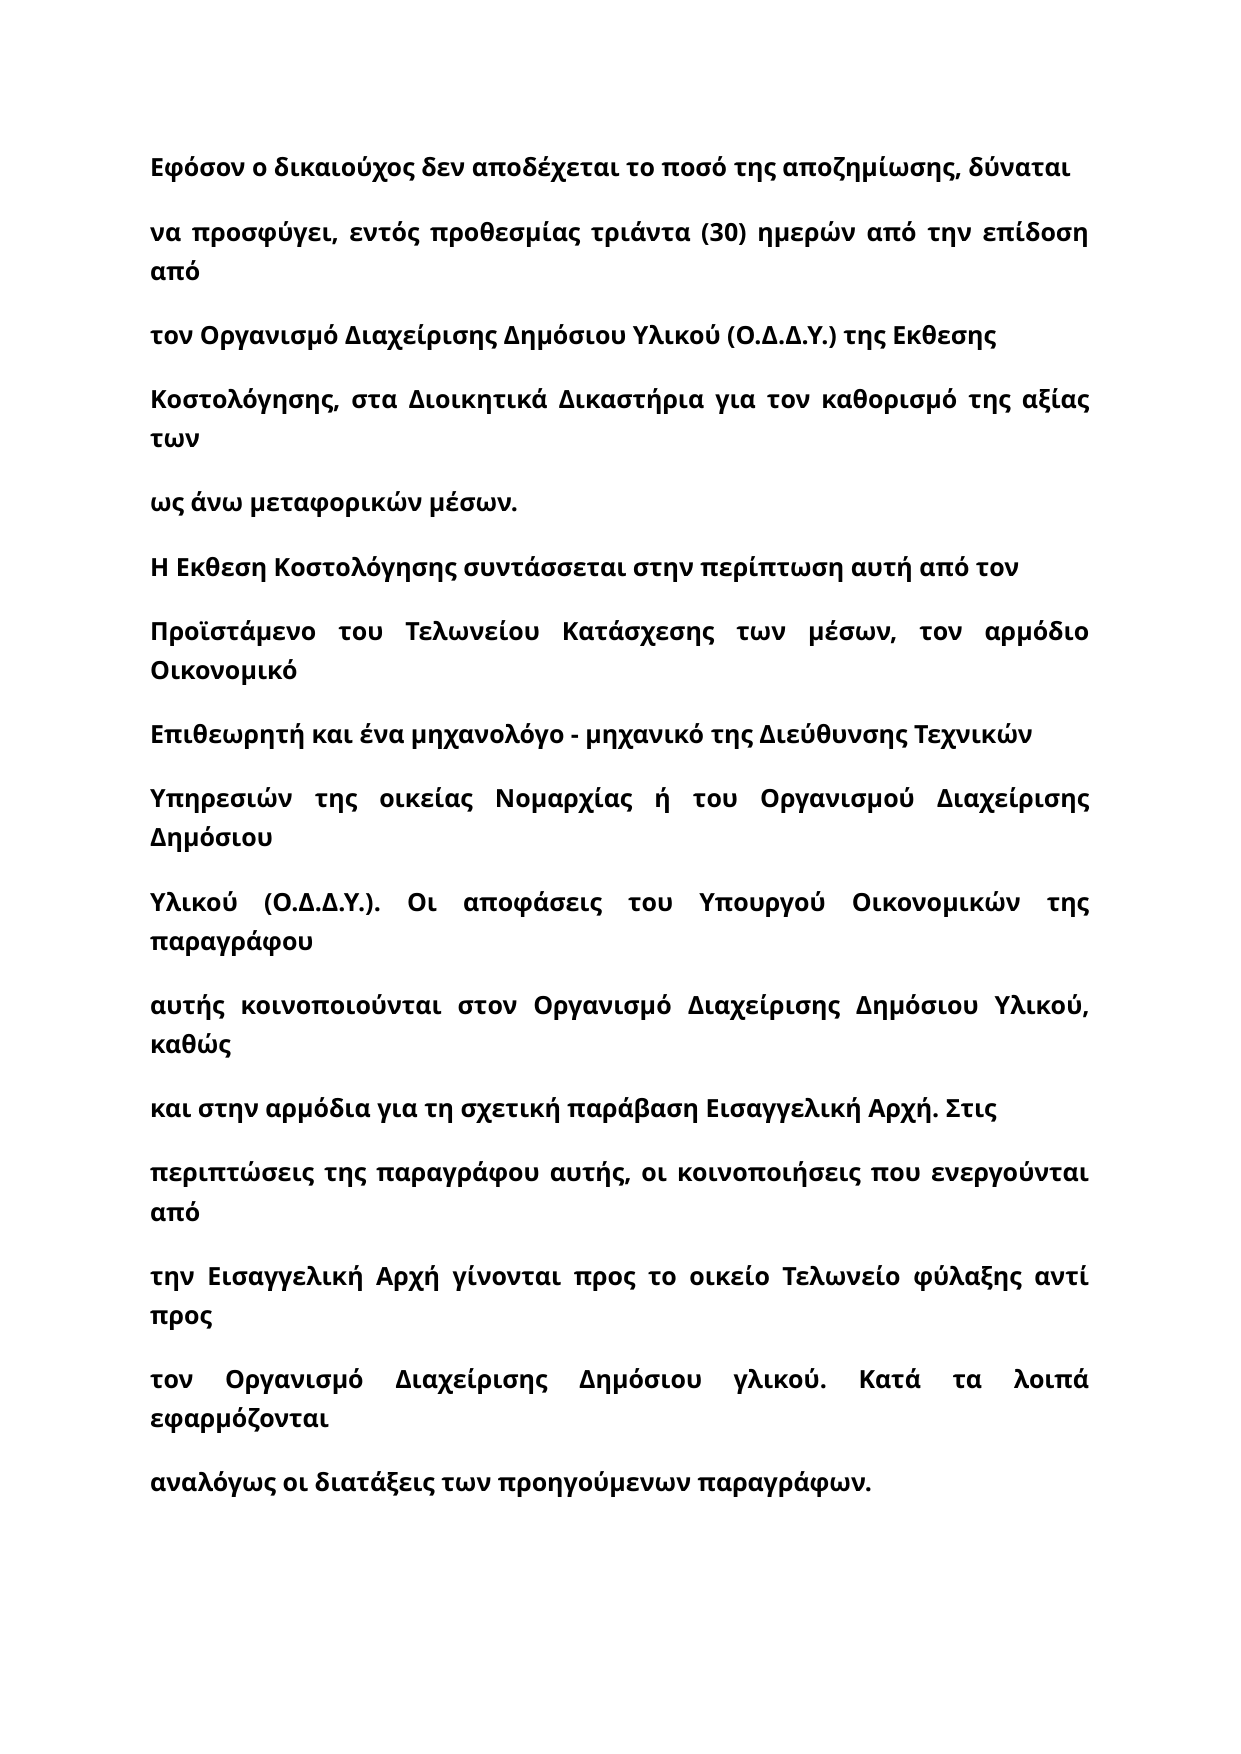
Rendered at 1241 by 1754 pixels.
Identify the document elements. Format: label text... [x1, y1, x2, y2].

text Υπηρεσιών της οικείας Νομαρχίας ή του Οργανισμού Διαχείρισης Δημόσιου [150, 781, 1090, 854]
text αυτής κοινοποιούνται στον Οργανισμό Διαχείρισης Δημόσιου Υλικού, καθώς [150, 987, 1090, 1061]
text ως άνω μεταφορικών μέσων. [150, 485, 1090, 519]
text να προσφύγει, εντός προθεσμίας τριάντα (30) ημερών από την επίδοση από [150, 214, 1090, 287]
text περιπτώσεις της παραγράφου αυτής, οι κοινοποιήσεις που ενεργούνται από [150, 1155, 1090, 1228]
text Εφόσον ο δικαιούχος δεν αποδέχεται το ποσό της αποζημίωσης, δύναται [150, 150, 1090, 184]
text Η Εκθεση Κοστολόγησης συντάσσεται στην περίπτωση αυτή από τον [150, 549, 1090, 583]
text Υλικού (Ο.Δ.Δ.Υ.). Οι αποφάσεις του Υπουργού Οικονομικών της παραγράφου [150, 884, 1090, 957]
text Κοστολόγησης, στα Διοικητικά Δικαστήρια για τον καθορισμό της αξίας των [150, 382, 1090, 455]
text τον Οργανισμό Διαχείρισης Δημόσιου Υλικού (Ο.Δ.Δ.Υ.) της Εκθεσης [150, 317, 1090, 352]
text την Εισαγγελική Αρχή γίνονται προς το οικείο Τελωνείο φύλαξης αντί προς [150, 1258, 1090, 1332]
text αναλόγως οι διατάξεις των προηγούμενων παραγράφων. [150, 1465, 1090, 1499]
text Προϊστάμενο του Τελωνείου Κατάσχεσης των μέσων, τον αρμόδιο Οικονομικό [150, 613, 1090, 687]
text τον Οργανισμό Διαχείρισης Δημόσιου γλικού. Κατά τα λοιπά εφαρμόζονται [150, 1362, 1090, 1435]
text Επιθεωρητή και ένα μηχανολόγο - μηχανικό της Διεύθυνσης Τεχνικών [150, 717, 1090, 751]
text και στην αρμόδια για τη σχετική παράβαση Εισαγγελική Αρχή. Στις [150, 1091, 1090, 1125]
